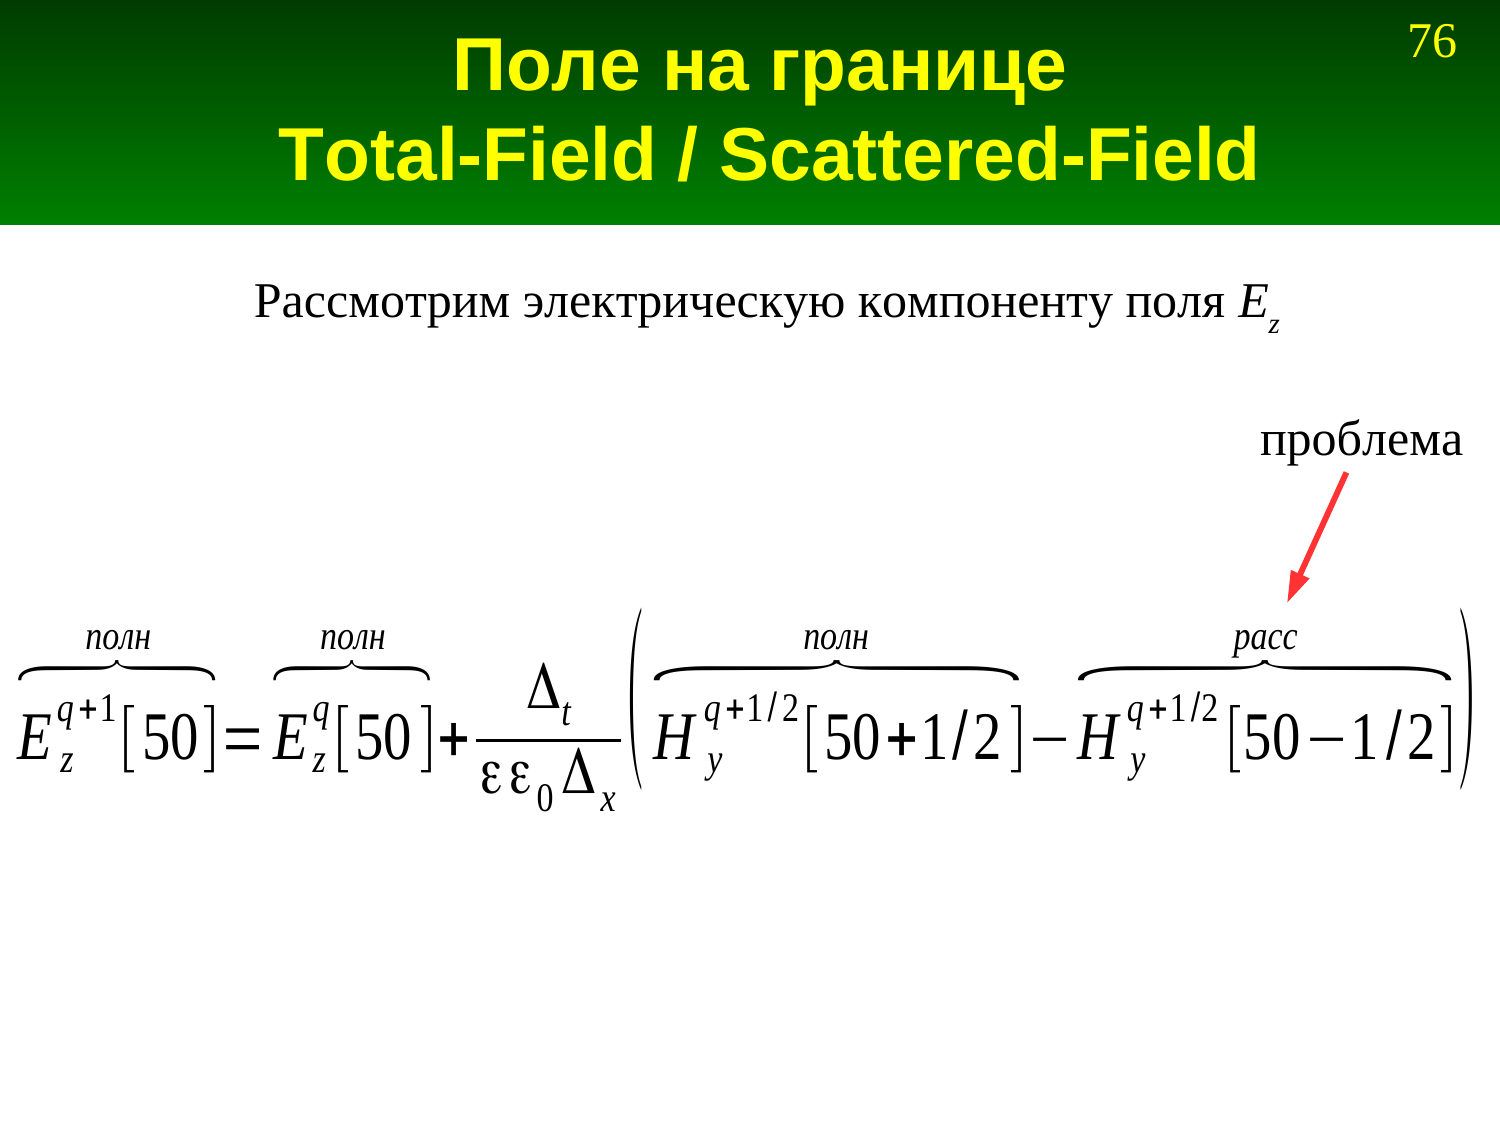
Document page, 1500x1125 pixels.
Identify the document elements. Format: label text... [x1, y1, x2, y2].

chart [0, 602, 1491, 818]
text_box проблема [1245, 397, 1479, 473]
text_box Рассмотрим электрическую компоненту поля Ez [239, 259, 1295, 347]
title Поле на границе Total-Field / Scattered-Field [100, 7, 1441, 204]
